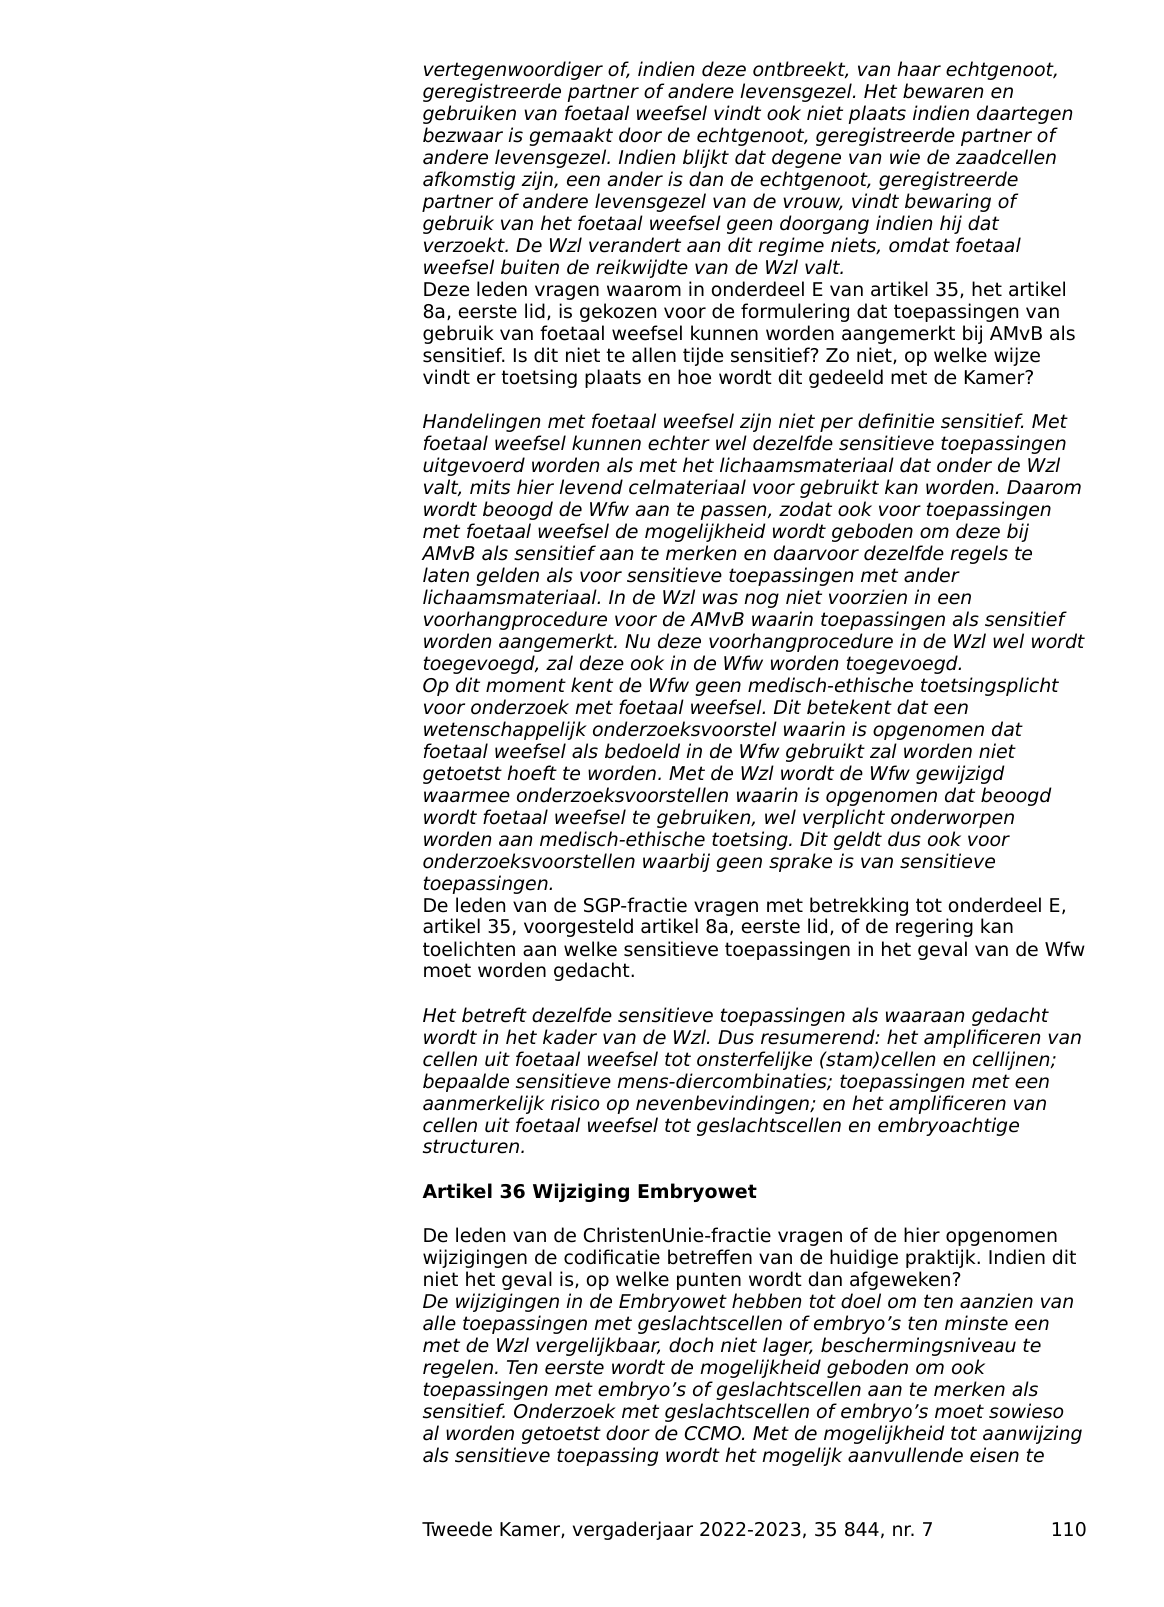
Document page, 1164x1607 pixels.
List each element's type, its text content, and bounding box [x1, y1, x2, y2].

text Op dit moment kent de Wfw geen medisch-ethische toetsingsplicht voor onderzoek met foetaal weefsel. Dit betekent dat een wetenschappelijk onderzoeksvoorstel waarin is opgenomen dat foetaal weefsel als bedoeld in de Wfw gebruikt zal worden niet getoetst hoeft te worden. Met de Wzl wordt de Wfw gewijzigd waarmee onderzoeksvoorstellen waarin is opgenomen dat beoogd wordt foetaal weefsel te gebruiken, wel verplicht onderworpen worden aan medisch-ethische toetsing. Dit geldt dus ook voor onderzoeksvoorstellen waarbij geen sprake is van sensitieve toepassingen. [422, 675, 1087, 894]
text De leden van de ChristenUnie-fractie vragen of de hier opgenomen wijzigingen de codificatie betreffen van de huidige praktijk. Indien dit niet het geval is, op welke punten wordt dan afgeweken? [422, 1225, 1087, 1291]
text Handelingen met foetaal weefsel zijn niet per definitie sensitief. Met foetaal weefsel kunnen echter wel dezelfde sensitieve toepassingen uitgevoerd worden als met het lichaamsmateriaal dat onder de Wzl valt, mits hier levend celmateriaal voor gebruikt kan worden. Daarom wordt beoogd de Wfw aan te passen, zodat ook voor toepassingen met foetaal weefsel de mogelijkheid wordt geboden om deze bij AMvB als sensitief aan te merken en daarvoor dezelfde regels te laten gelden als voor sensitieve toepassingen met ander lichaamsmateriaal. In de Wzl was nog niet voorzien in een voorhangprocedure voor de AMvB waarin toepassingen als sensitief worden aangemerkt. Nu deze voorhangprocedure in de Wzl wel wordt toegevoegd, zal deze ook in de Wfw worden toegevoegd. [422, 411, 1087, 675]
text vertegenwoordiger of, indien deze ontbreekt, van haar echtgenoot, geregistreerde partner of andere levensgezel. Het bewaren en gebruiken van foetaal weefsel vindt ook niet plaats indien daartegen bezwaar is gemaakt door de echtgenoot, geregistreerde partner of andere levensgezel. Indien blijkt dat degene van wie de zaadcellen afkomstig zijn, een ander is dan de echtgenoot, geregistreerde partner of andere levensgezel van de vrouw, vindt bewaring of gebruik van het foetaal weefsel geen doorgang indien hij dat verzoekt. De Wzl verandert aan dit regime niets, omdat foetaal weefsel buiten de reikwijdte van de Wzl valt. [422, 59, 1087, 279]
text De leden van de SGP-fractie vragen met betrekking tot onderdeel E, artikel 35, voorgesteld artikel 8a, eerste lid, of de regering kan toelichten aan welke sensitieve toepassingen in het geval van de Wfw moet worden gedacht. [422, 894, 1087, 982]
text De wijzigingen in de Embryowet hebben tot doel om ten aanzien van alle toepassingen met geslachtscellen of embryo’s ten minste een met de Wzl vergelijkbaar, doch niet lager, beschermingsniveau te regelen. Ten eerste wordt de mogelijkheid geboden om ook toepassingen met embryo’s of geslachtscellen aan te merken als sensitief. Onderzoek met geslachtscellen of embryo’s moet sowieso al worden getoetst door de CCMO. Met de mogelijkheid tot aanwijzing als sensitieve toepassing wordt het mogelijk aanvullende eisen te [422, 1291, 1087, 1467]
text Het betreft dezelfde sensitieve toepassingen als waaraan gedacht wordt in het kader van de Wzl. Dus resumerend: het amplificeren van cellen uit foetaal weefsel tot onsterfelijke (stam)cellen en cellijnen; bepaalde sensitieve mens-diercombinaties; toepassingen met een aanmerkelijk risico op nevenbevindingen; en het amplificeren van cellen uit foetaal weefsel tot geslachtscellen en embryoachtige structuren. [422, 1004, 1087, 1158]
subtitle Artikel 36 Wijziging Embryowet [422, 1181, 1087, 1203]
text Deze leden vragen waarom in onderdeel E van artikel 35, het artikel 8a, eerste lid, is gekozen voor de formulering dat toepassingen van gebruik van foetaal weefsel kunnen worden aangemerkt bij AMvB als sensitief. Is dit niet te allen tijde sensitief? Zo niet, op welke wijze vindt er toetsing plaats en hoe wordt dit gedeeld met de Kamer? [422, 279, 1087, 389]
